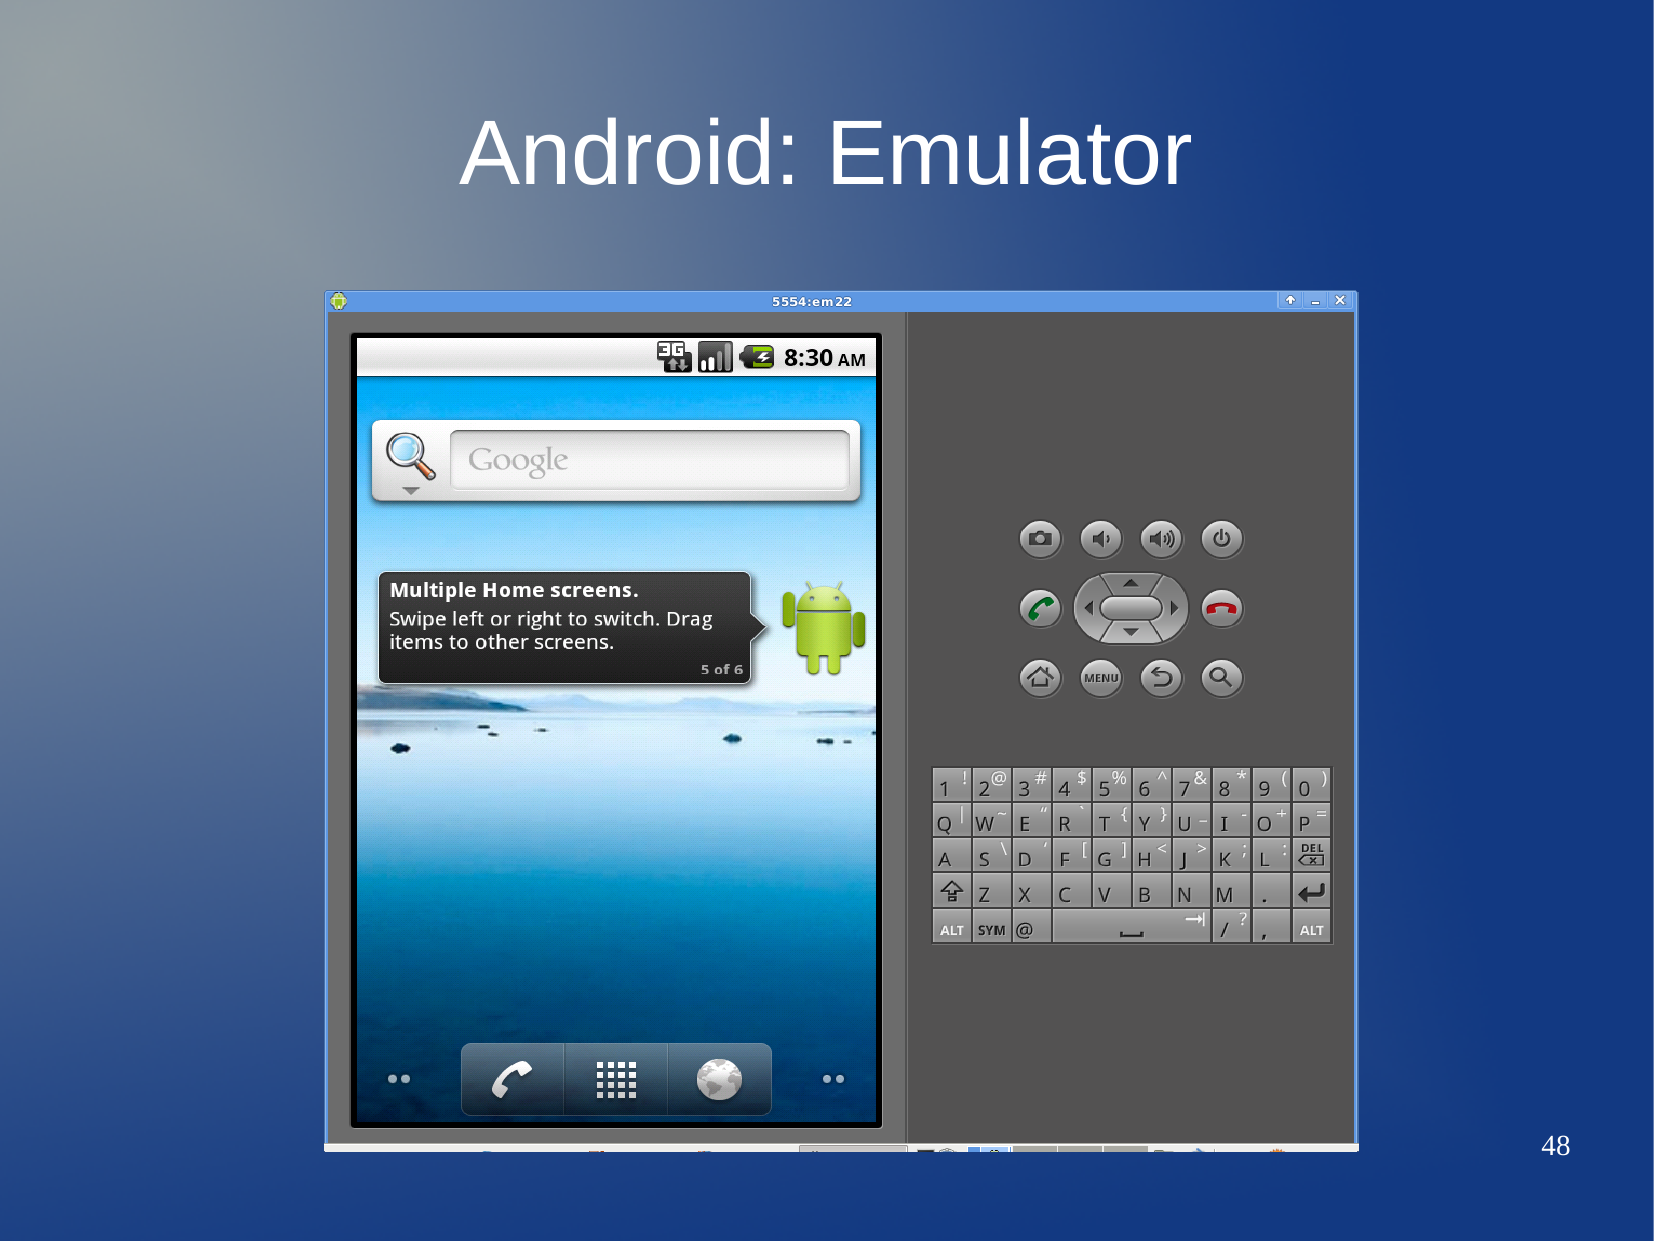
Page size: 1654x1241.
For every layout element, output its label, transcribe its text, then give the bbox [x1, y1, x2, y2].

title Android: Emulator [82, 49, 1571, 257]
picture [0, 0, 1654, 1241]
